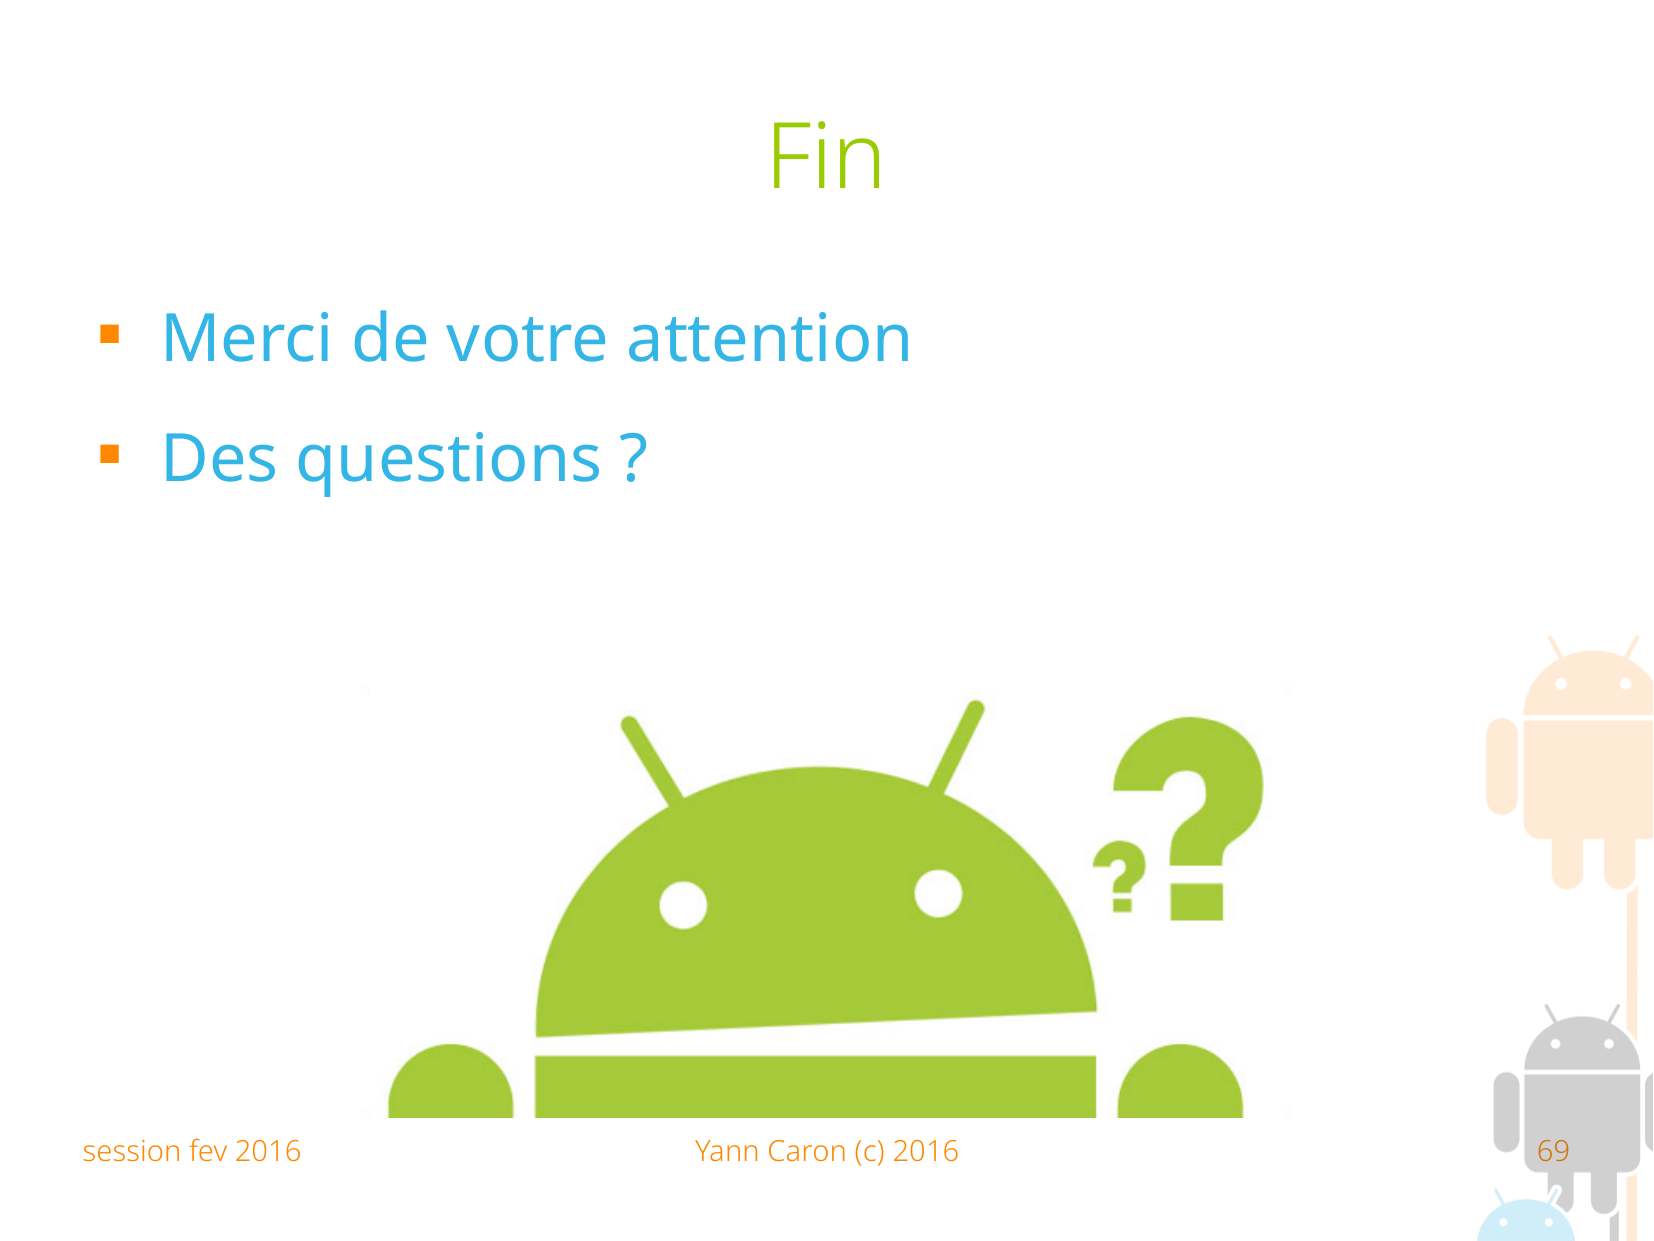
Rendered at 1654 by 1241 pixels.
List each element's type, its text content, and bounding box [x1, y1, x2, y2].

title Fin [82, 49, 1571, 257]
picture [240, 423, 1654, 1241]
list Merci de votre attention Des questions ? [82, 290, 1571, 1010]
